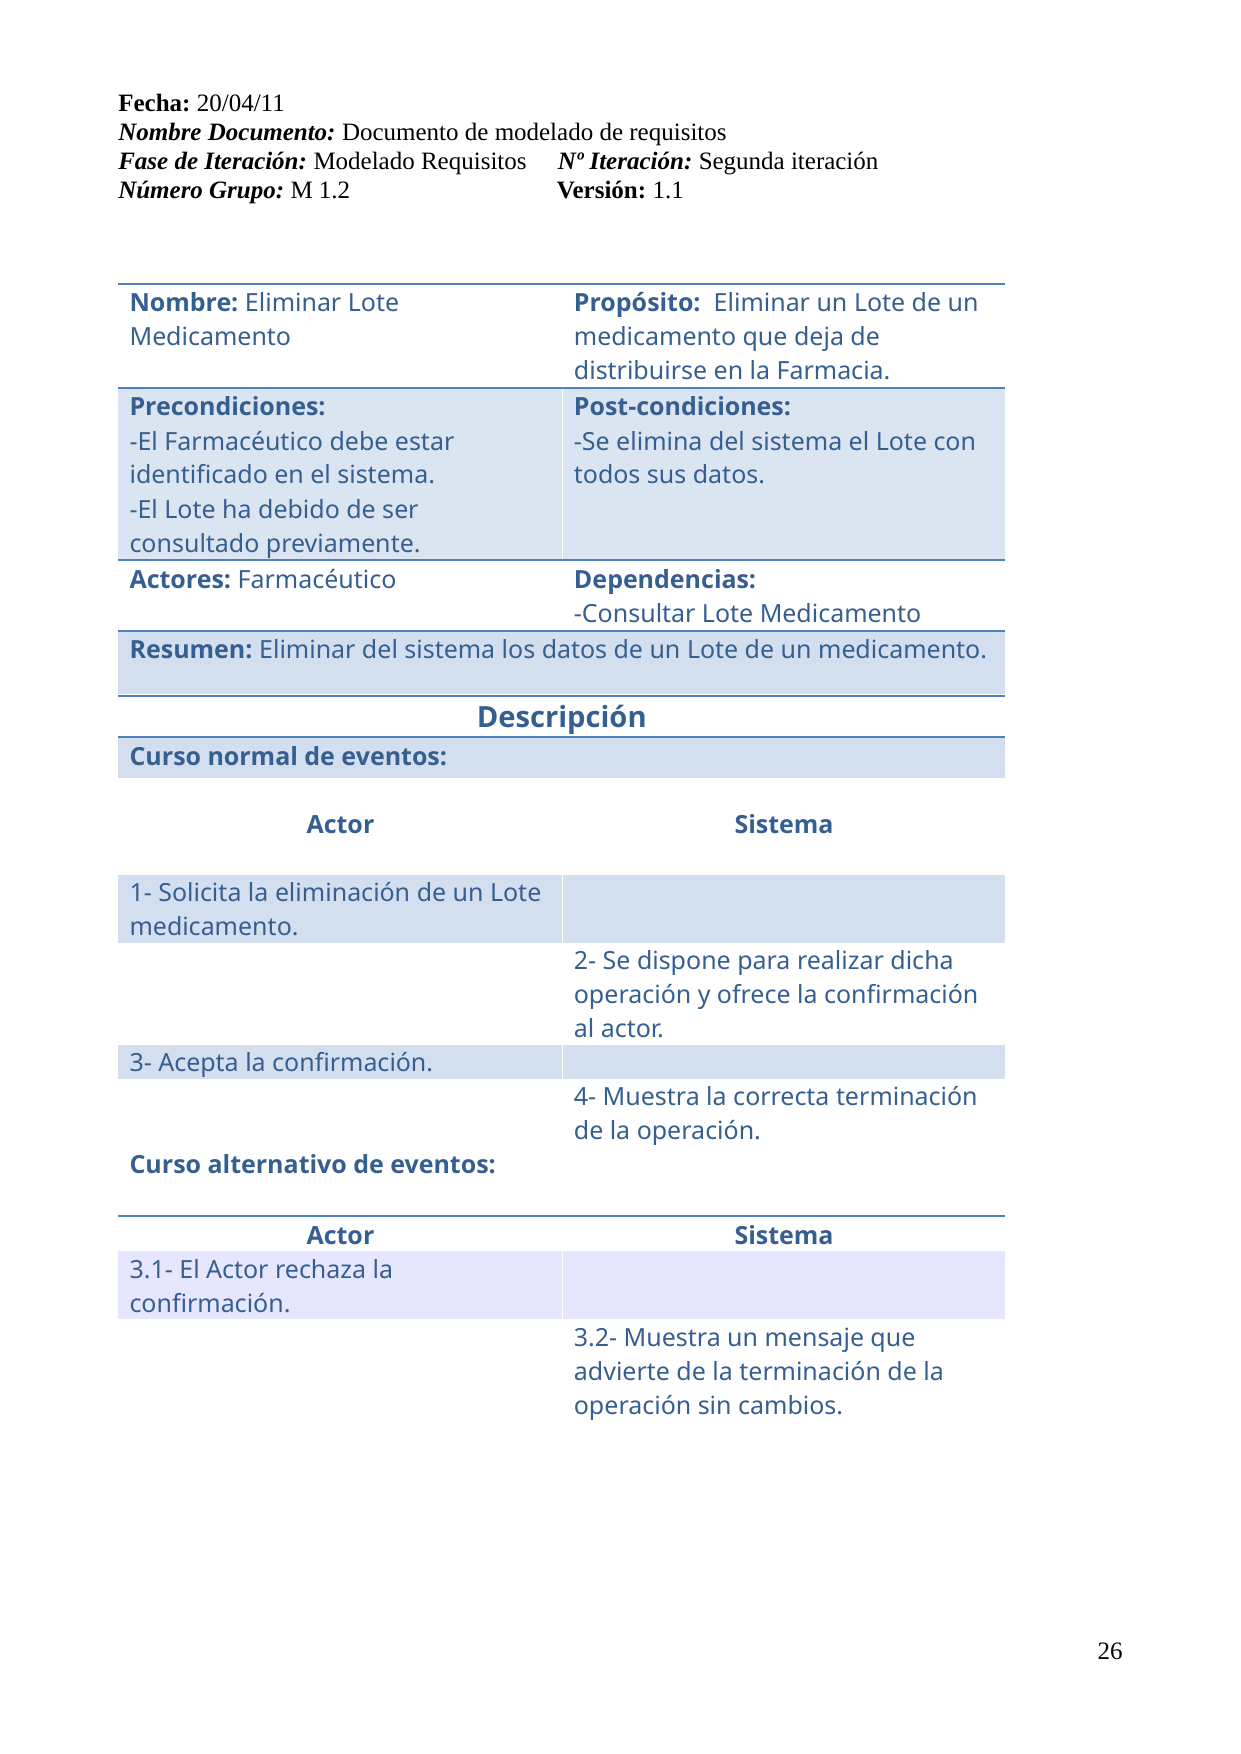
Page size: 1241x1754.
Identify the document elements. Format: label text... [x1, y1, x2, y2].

table_cell Sistema [563, 1217, 1005, 1251]
table_cell Post-condiciones: -Se elimina del sistema el Lote con todos sus datos. [563, 389, 1005, 559]
table_cell [118, 943, 562, 1045]
table_header Sistema [563, 806, 1005, 874]
table_cell Dependencias: -Consultar Lote Medicamento [563, 561, 1005, 629]
table_cell [118, 1079, 562, 1147]
table_header Actor [118, 806, 562, 874]
table_cell [563, 1251, 1005, 1319]
table_cell Curso alternativo de eventos: [118, 1147, 1005, 1215]
table_cell Precondiciones: -El Farmacéutico debe estar identificado en el sistema. -El Lote ha debido de ser consultado previamente. [118, 389, 562, 559]
table_cell Actores: Farmacéutico [118, 561, 562, 629]
table_cell Actor [118, 1217, 562, 1251]
table_header Nombre: Eliminar Lote Medicamento [118, 285, 562, 387]
table_header Propósito: Eliminar un Lote de un medicamento que deja de distribuirse en la Farmacia. [563, 285, 1005, 387]
table_cell 4- Muestra la correcta terminación de la operación. [563, 1079, 1005, 1147]
table_cell Resumen: Eliminar del sistema los datos de un Lote de un medicamento. [118, 632, 1005, 694]
table_cell 3.1- El Actor rechaza la confirmación. [118, 1251, 562, 1319]
table_cell Descripción [118, 697, 1005, 736]
table_cell [563, 1045, 1005, 1079]
table_cell Curso normal de eventos: [118, 738, 1005, 778]
table_cell 3.2- Muestra un mensaje que advierte de la terminación de la operación sin cambios. [563, 1320, 1005, 1422]
table_cell [563, 875, 1005, 943]
table_cell 3- Acepta la confirmación. [118, 1045, 562, 1079]
table_cell 2- Se dispone para realizar dicha operación y ofrece la confirmación al actor. [563, 943, 1005, 1045]
table_cell 1- Solicita la eliminación de un Lote medicamento. [118, 875, 562, 943]
table_cell [118, 1320, 562, 1422]
